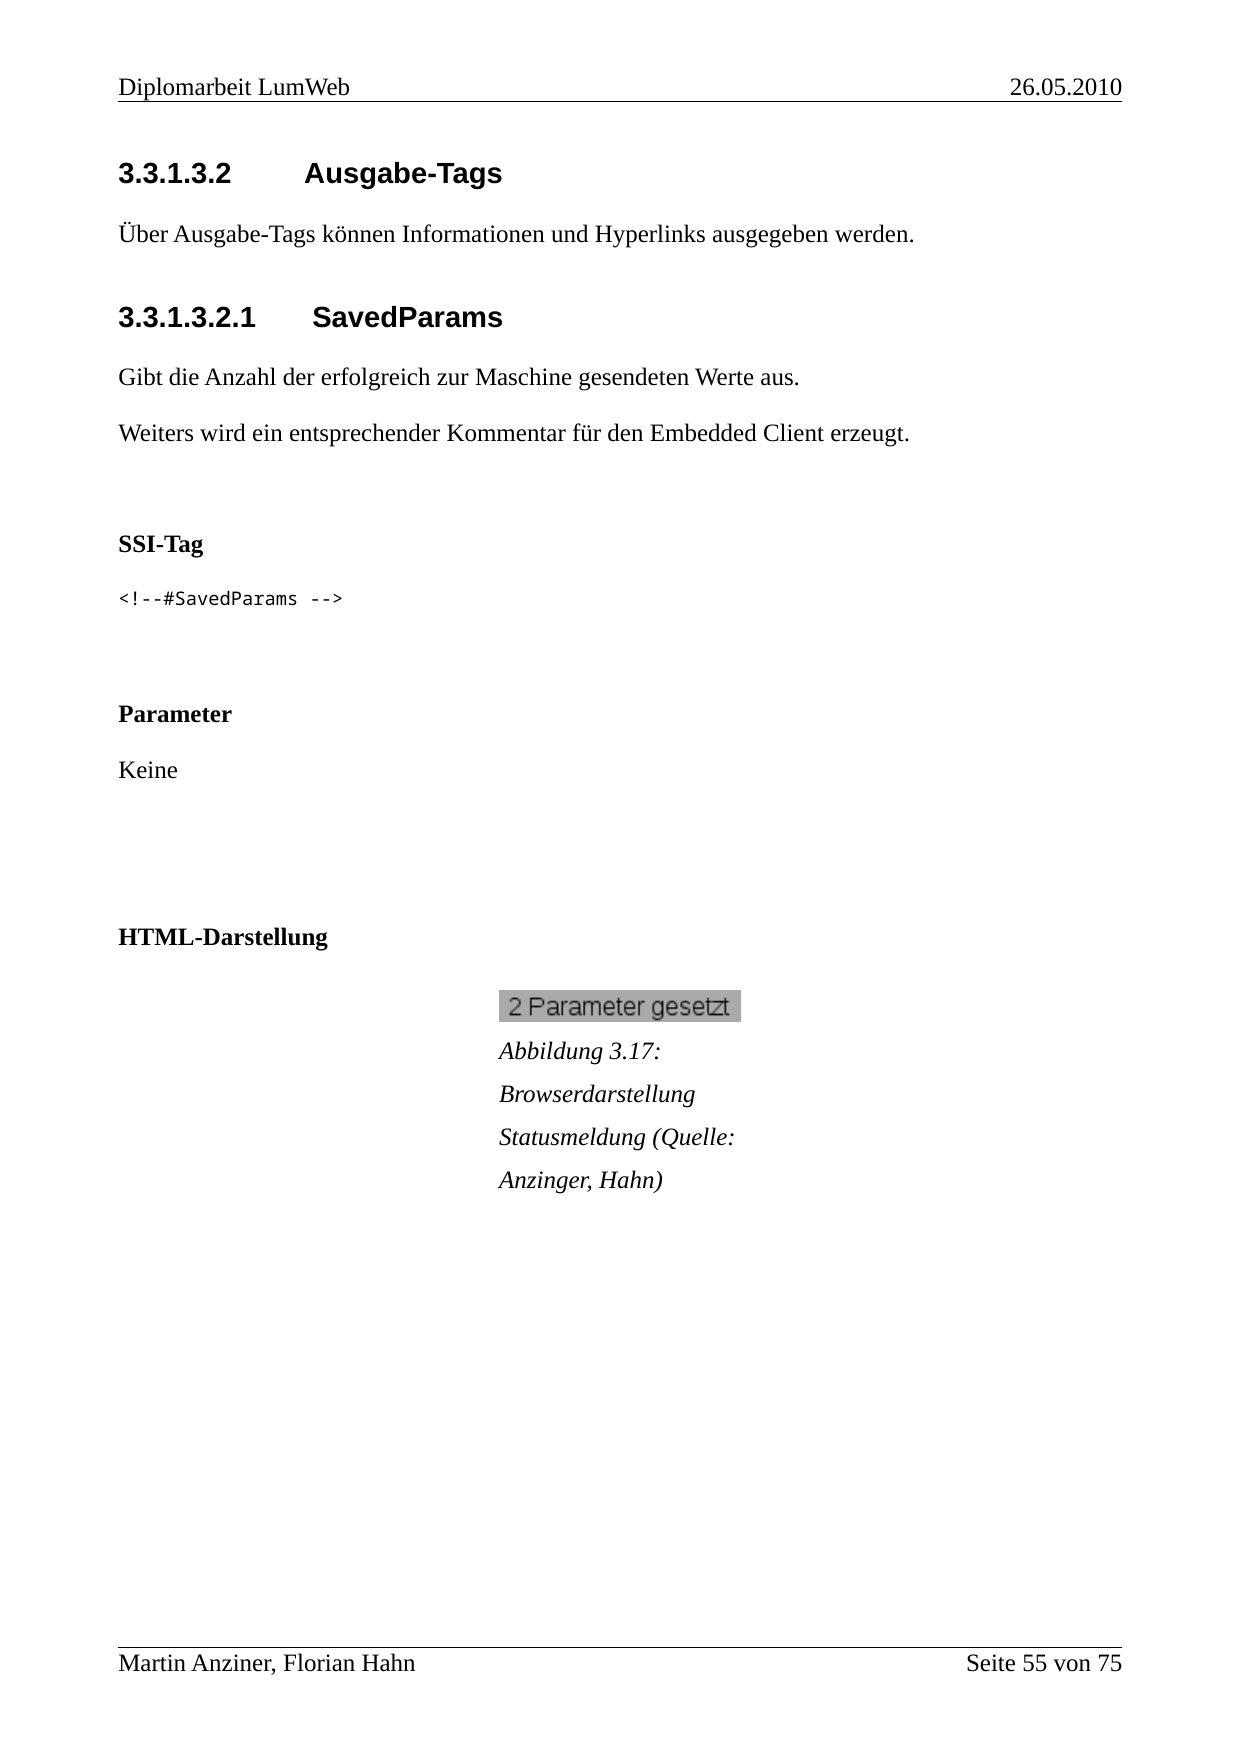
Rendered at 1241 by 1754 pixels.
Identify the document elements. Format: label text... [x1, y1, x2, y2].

text Parameter [118, 699, 1122, 728]
text Weiters wird ein entsprechender Kommentar für den Embedded Client erzeugt. [118, 418, 1122, 447]
text Abbildung 3.17: Browserdarstellung Statusmeldung (Quelle: Anzinger, Hahn) [499, 1022, 741, 1194]
picture [499, 990, 742, 1022]
text Gibt die Anzahl der erfolgreich zur Maschine gesendeten Werte aus. [118, 362, 1122, 391]
text HTML-Darstellung [118, 922, 1122, 951]
text Über Ausgabe-Tags können Informationen und Hyperlinks ausgegeben werden. [118, 219, 1122, 248]
subtitle Ausgabe-Tags [118, 156, 1122, 190]
subtitle SavedParams [118, 299, 1122, 333]
text <!--#SavedParams --> [118, 585, 1122, 610]
text Keine [118, 755, 1122, 784]
text SSI-Tag [118, 529, 1122, 558]
